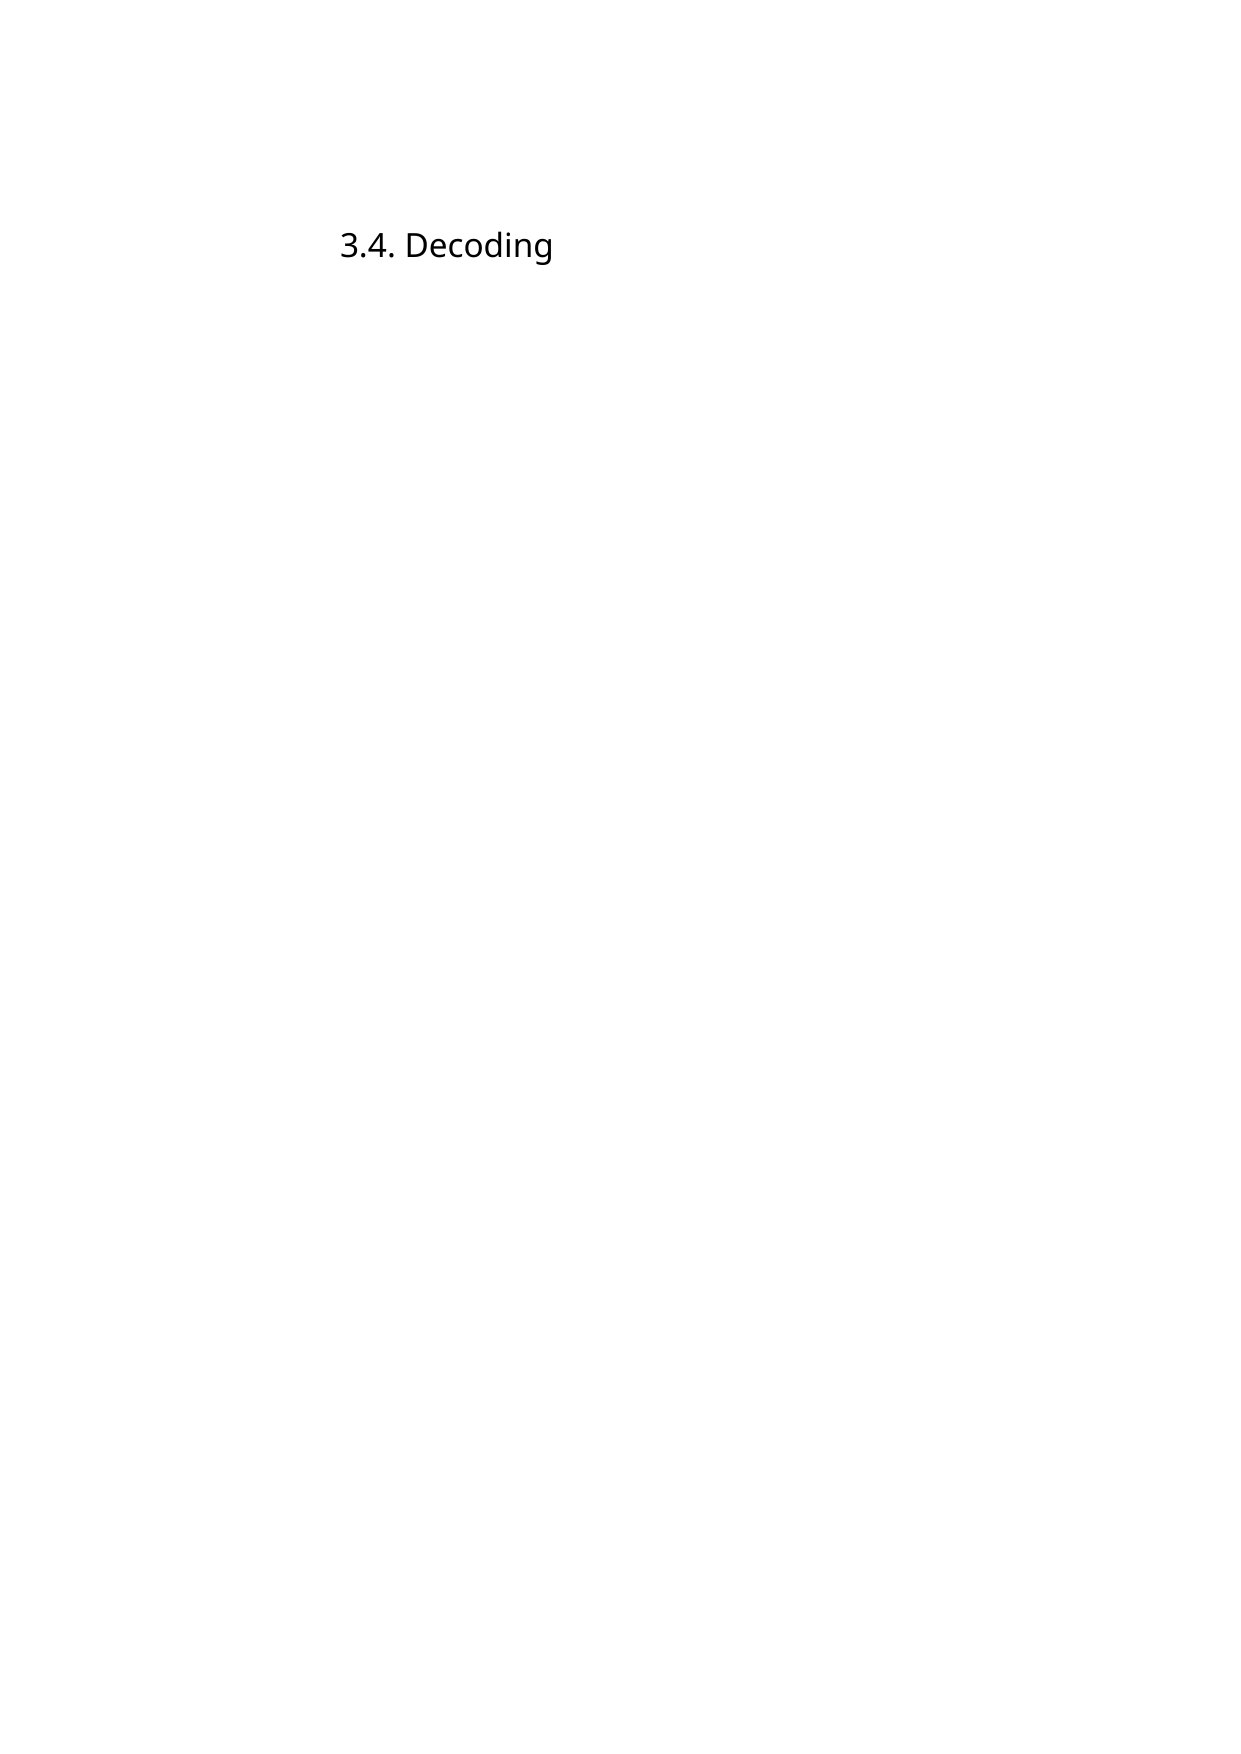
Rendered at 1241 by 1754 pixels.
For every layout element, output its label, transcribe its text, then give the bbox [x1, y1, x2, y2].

text 3.4. Decoding [340, 222, 1122, 267]
